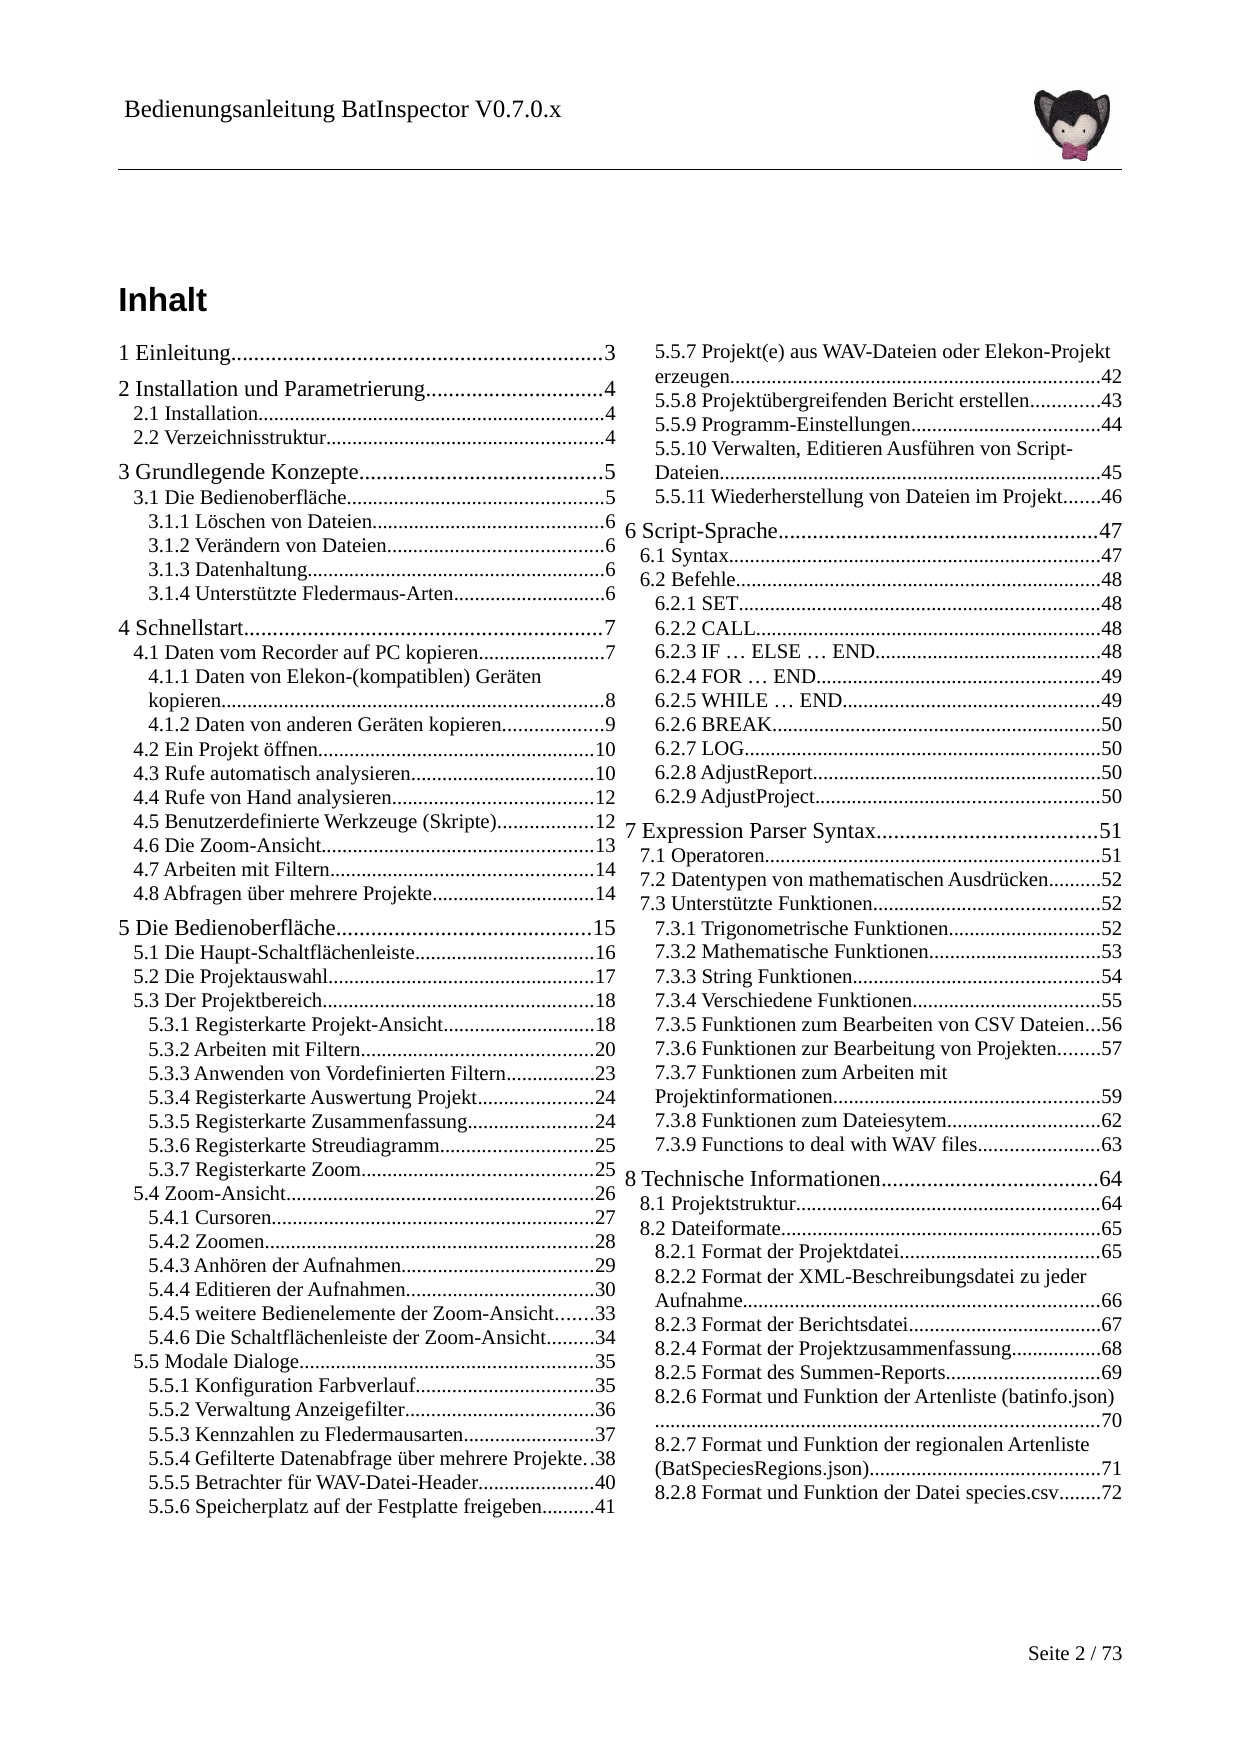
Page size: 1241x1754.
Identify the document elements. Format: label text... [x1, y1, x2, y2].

text 7.3.2 Mathematische Funktionen 53 [654, 939, 1122, 963]
text 7.1 Operatoren 51 [639, 843, 1122, 867]
text 5.5.10 Verwalten, Editieren Ausführen von Script-Dateien 45 [654, 436, 1122, 484]
text 7.3.1 Trigonometrische Funktionen 52 [654, 915, 1122, 939]
text 1 Einleitung 3 [118, 339, 616, 366]
text 5.5.11 Wiederherstellung von Dateien im Projekt 46 [654, 484, 1122, 508]
text 4.7 Arbeiten mit Filtern 14 [133, 857, 616, 881]
text 7.3.4 Verschiedene Funktionen 55 [654, 988, 1122, 1012]
text 3.1.4 Unterstützte Fledermaus-Arten 6 [148, 581, 616, 605]
text 4.6 Die Zoom-Ansicht 13 [133, 833, 616, 857]
text 8.1 Projektstruktur 64 [639, 1191, 1122, 1215]
text 4.4 Rufe von Hand analysieren 12 [133, 784, 616, 809]
text 7.3.9 Functions to deal with WAV files 63 [654, 1132, 1122, 1156]
text 5.5.4 Gefilterte Datenabfrage über mehrere Projekte 38 [148, 1446, 616, 1469]
text 6.2.5 WHILE … END 49 [654, 688, 1122, 712]
text 6.2.1 SET 48 [654, 591, 1122, 615]
text 3.1.2 Verändern von Dateien 6 [148, 533, 616, 557]
text 5.4.5 weitere Bedienelemente der Zoom-Ansicht 33 [148, 1301, 616, 1325]
text 5.5.7 Projekt(e) aus WAV-Dateien oder Elekon-Projekt erzeugen 42 [654, 339, 1122, 388]
text 5.3.6 Registerkarte Streudiagramm 25 [148, 1133, 616, 1157]
text 6.2.4 FOR … END 49 [654, 663, 1122, 688]
text 5.3.7 Registerkarte Zoom 25 [148, 1157, 616, 1181]
text 4.2 Ein Projekt öffnen 10 [133, 736, 616, 761]
text 5.5.9 Programm-Einstellungen 44 [654, 412, 1122, 436]
text 4 Schnellstart 7 [118, 614, 616, 640]
text 8.2 Dateiformate 65 [639, 1215, 1122, 1239]
text 7.3.8 Funktionen zum Dateiesytem 62 [654, 1108, 1122, 1132]
text 4.8 Abfragen über mehrere Projekte 14 [133, 881, 616, 905]
text 8.2.5 Format des Summen-Reports 69 [654, 1360, 1122, 1384]
text 6.2.7 LOG 50 [654, 736, 1122, 760]
text 5.3.3 Anwenden von Vordefinierten Filtern 23 [148, 1061, 616, 1084]
text 8.2.3 Format der Berichtsdatei 67 [654, 1312, 1122, 1336]
text 6.2.2 CALL 48 [654, 615, 1122, 639]
text 4.5 Benutzerdefinierte Werkzeuge (Skripte) 12 [133, 809, 616, 833]
text 5.5.8 Projektübergreifenden Bericht erstellen 43 [654, 388, 1122, 412]
text 5.3 Der Projektbereich 18 [133, 988, 616, 1012]
text 6.2.6 BREAK 50 [654, 712, 1122, 736]
text 5.4 Zoom-Ansicht 26 [133, 1181, 616, 1205]
text 6.2 Befehle 48 [639, 567, 1122, 591]
text 5.5.5 Betrachter für WAV-Datei-Header 40 [148, 1469, 616, 1494]
text 4.1.1 Daten von Elekon-(kompatiblen) Geräten kopieren 8 [148, 664, 616, 712]
text 2 Installation und Parametrierung 4 [118, 375, 616, 401]
text 7 Expression Parser Syntax 51 [624, 817, 1122, 843]
text 7.2 Datentypen von mathematischen Ausdrücken 52 [639, 867, 1122, 891]
text 6.2.8 AdjustReport 50 [654, 760, 1122, 784]
picture [1030, 80, 1119, 169]
text 5.5 Modale Dialoge 35 [133, 1349, 616, 1373]
text 8.2.8 Format und Funktion der Datei species.csv 72 [654, 1480, 1122, 1504]
text 6 Script-Sprache 47 [624, 517, 1122, 543]
text 5.3.1 Registerkarte Projekt-Ansicht 18 [148, 1012, 616, 1036]
text 4.3 Rufe automatisch analysieren 10 [133, 761, 616, 784]
text 6.2.9 AdjustProject 50 [654, 784, 1122, 808]
text 7.3.6 Funktionen zur Bearbeitung von Projekten 57 [654, 1036, 1122, 1060]
text 5.5.3 Kennzahlen zu Fledermausarten 37 [148, 1421, 616, 1446]
text 5.3.2 Arbeiten mit Filtern 20 [148, 1036, 616, 1061]
text 5.5.1 Konfiguration Farbverlauf 35 [148, 1373, 616, 1397]
text 5 Die Bedienoberfläche 15 [118, 914, 616, 940]
text 5.2 Die Projektauswahl 17 [133, 964, 616, 988]
text 5.4.6 Die Schaltflächenleiste der Zoom-Ansicht 34 [148, 1325, 616, 1349]
text 8.2.2 Format der XML-Beschreibungsdatei zu jeder Aufnahme 66 [654, 1263, 1122, 1312]
subtitle Inhalt [118, 279, 1122, 318]
text 5.5.2 Verwaltung Anzeigefilter 36 [148, 1397, 616, 1421]
text 6.1 Syntax 47 [639, 543, 1122, 567]
text 4.1 Daten vom Recorder auf PC kopieren 7 [133, 640, 616, 664]
text 3 Grundlegende Konzepte 5 [118, 458, 616, 484]
text 5.4.4 Editieren der Aufnahmen 30 [148, 1277, 616, 1301]
text 4.1.2 Daten von anderen Geräten kopieren 9 [148, 712, 616, 736]
text 8.2.7 Format und Funktion der regionalen Artenliste (BatSpeciesRegions.json) 71 [654, 1432, 1122, 1480]
text 3.1.1 Löschen von Dateien 6 [148, 509, 616, 533]
text 7.3.5 Funktionen zum Bearbeiten von CSV Dateien 56 [654, 1012, 1122, 1036]
text 3.1 Die Bedienoberfläche 5 [133, 484, 616, 509]
text 5.4.1 Cursoren 27 [148, 1205, 616, 1229]
text 2.2 Verzeichnisstruktur 4 [133, 425, 616, 449]
text 3.1.3 Datenhaltung 6 [148, 557, 616, 581]
text 7.3.3 String Funktionen 54 [654, 963, 1122, 988]
text 5.1 Die Haupt-Schaltflächenleiste 16 [133, 940, 616, 964]
text 2.1 Installation 4 [133, 401, 616, 425]
text 5.3.4 Registerkarte Auswertung Projekt 24 [148, 1084, 616, 1109]
text 5.4.2 Zoomen 28 [148, 1229, 616, 1253]
text 5.4.3 Anhören der Aufnahmen 29 [148, 1253, 616, 1277]
text 7.3.7 Funktionen zum Arbeiten mit Projektinformationen 59 [654, 1060, 1122, 1108]
text 6.2.3 IF … ELSE … END 48 [654, 639, 1122, 663]
text 8 Technische Informationen 64 [624, 1165, 1122, 1191]
text 8.2.6 Format und Funktion der Artenliste (batinfo.json) 70 [654, 1384, 1122, 1432]
text 8.2.4 Format der Projektzusammenfassung 68 [654, 1336, 1122, 1360]
text 7.3 Unterstützte Funktionen 52 [639, 891, 1122, 915]
text 5.5.6 Speicherplatz auf der Festplatte freigeben 41 [148, 1494, 616, 1518]
text 8.2.1 Format der Projektdatei 65 [654, 1239, 1122, 1263]
text 5.3.5 Registerkarte Zusammenfassung 24 [148, 1109, 616, 1133]
